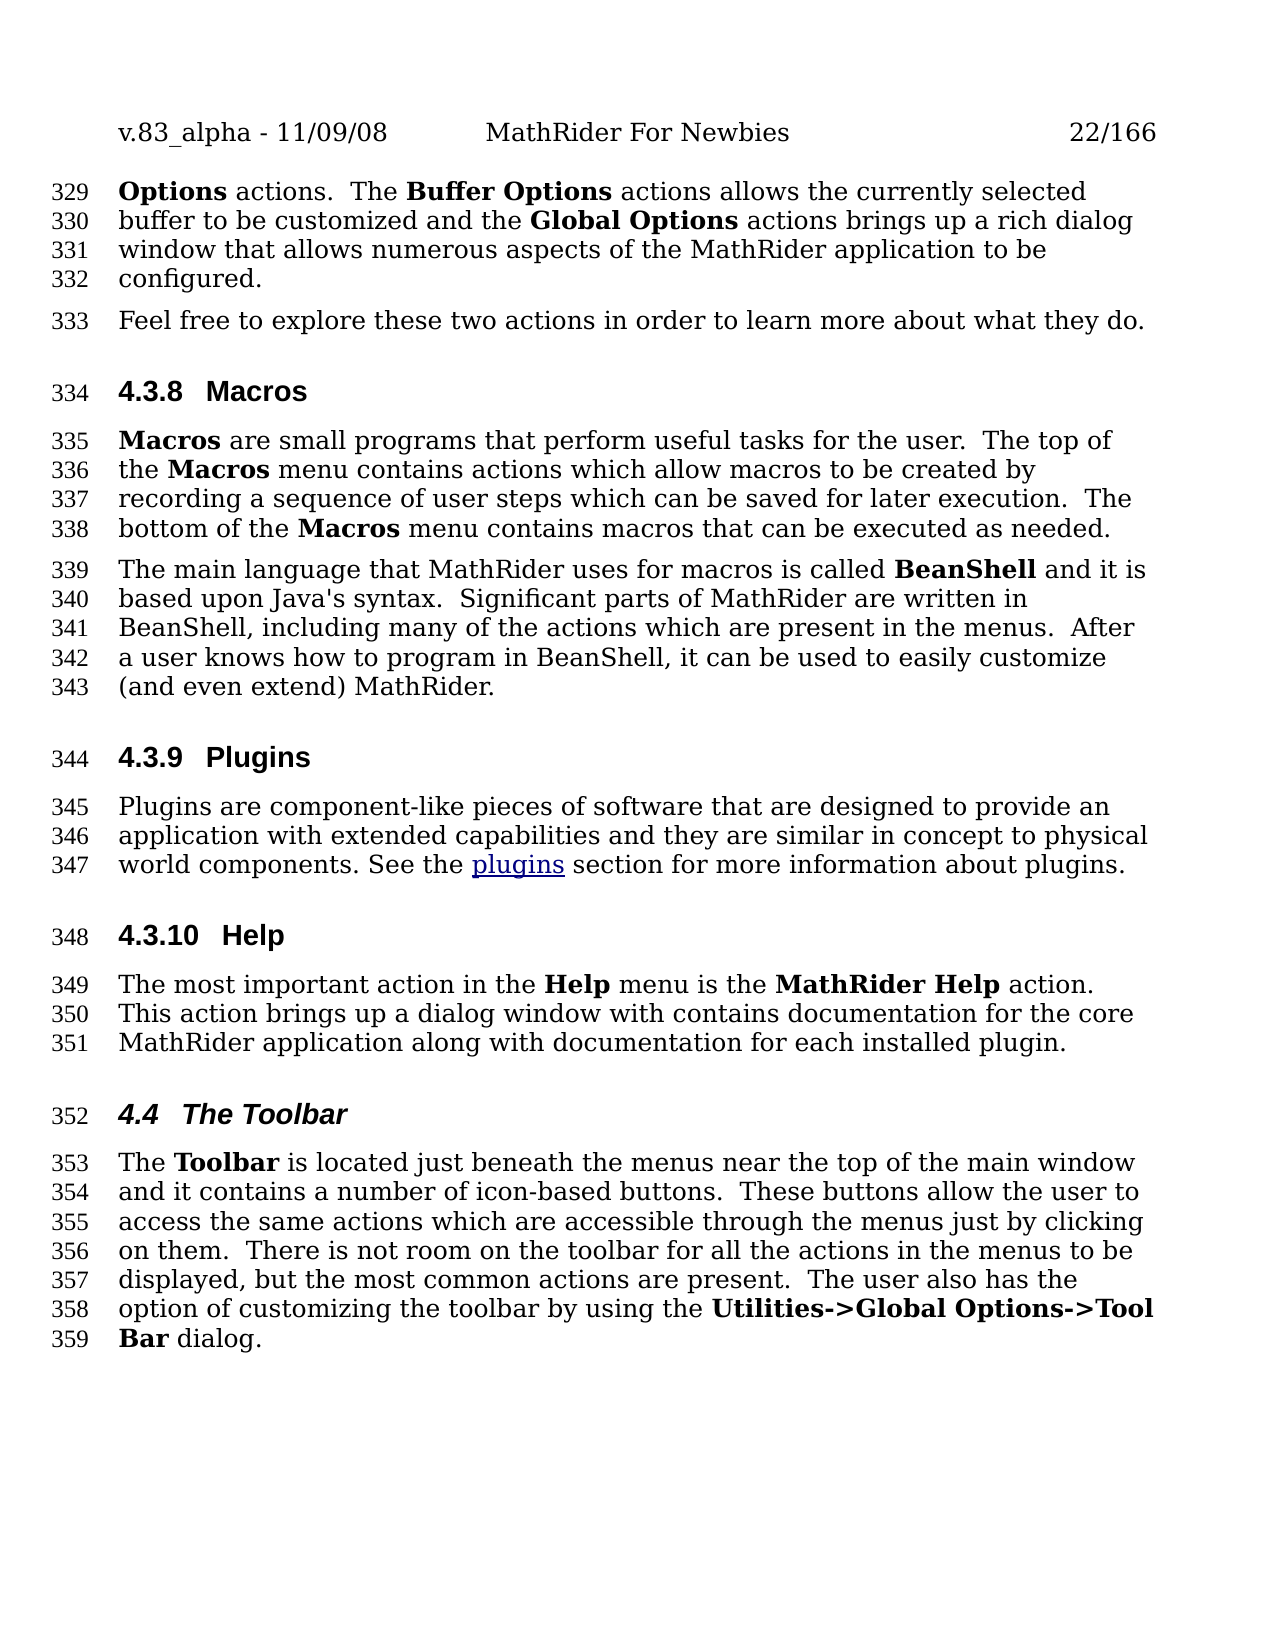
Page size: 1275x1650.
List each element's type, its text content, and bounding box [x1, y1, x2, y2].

text The main language that MathRider uses for macros is called BeanShell and it is based upon Java's syntax. Significant parts of MathRider are written in BeanShell, including many of the actions which are present in the menus. After a user knows how to program in BeanShell, it can be used to easily customize (and even extend) MathRider. [118, 555, 1157, 701]
subtitle Plugins [118, 740, 1157, 774]
text Macros are small programs that perform useful tasks for the user. The top of the Macros menu contains actions which allow macros to be created by recording a sequence of user steps which can be saved for later execution. The bottom of the Macros menu contains macros that can be executed as needed. [118, 426, 1157, 543]
subtitle Help [118, 918, 1157, 952]
text Plugins are component-like pieces of software that are designed to provide an application with extended capabilities and they are similar in concept to physical world components. See the plugins section for more information about plugins. [118, 792, 1157, 879]
subtitle Macros [118, 374, 1157, 408]
subtitle The Toolbar [118, 1097, 1157, 1130]
text The Toolbar is located just beneath the menus near the top of the main window and it contains a number of icon-based buttons. These buttons allow the user to access the same actions which are accessible through the menus just by clicking on them. There is not room on the toolbar for all the actions in the menus to be displayed, but the most common actions are present. The user also has the option of customizing the toolbar by using the Utilities->Global Options->Tool Bar dialog. [118, 1148, 1157, 1353]
text Feel free to explore these two actions in order to learn more about what they do. [118, 306, 1157, 335]
text The most important action in the Help menu is the MathRider Help action. This action brings up a dialog window with contains documentation for the core MathRider application along with documentation for each installed plugin. [118, 970, 1157, 1058]
text Options actions. The Buffer Options actions allows the currently selected buffer to be customized and the Global Options actions brings up a rich dialog window that allows numerous aspects of the MathRider application to be configured. [118, 177, 1157, 294]
